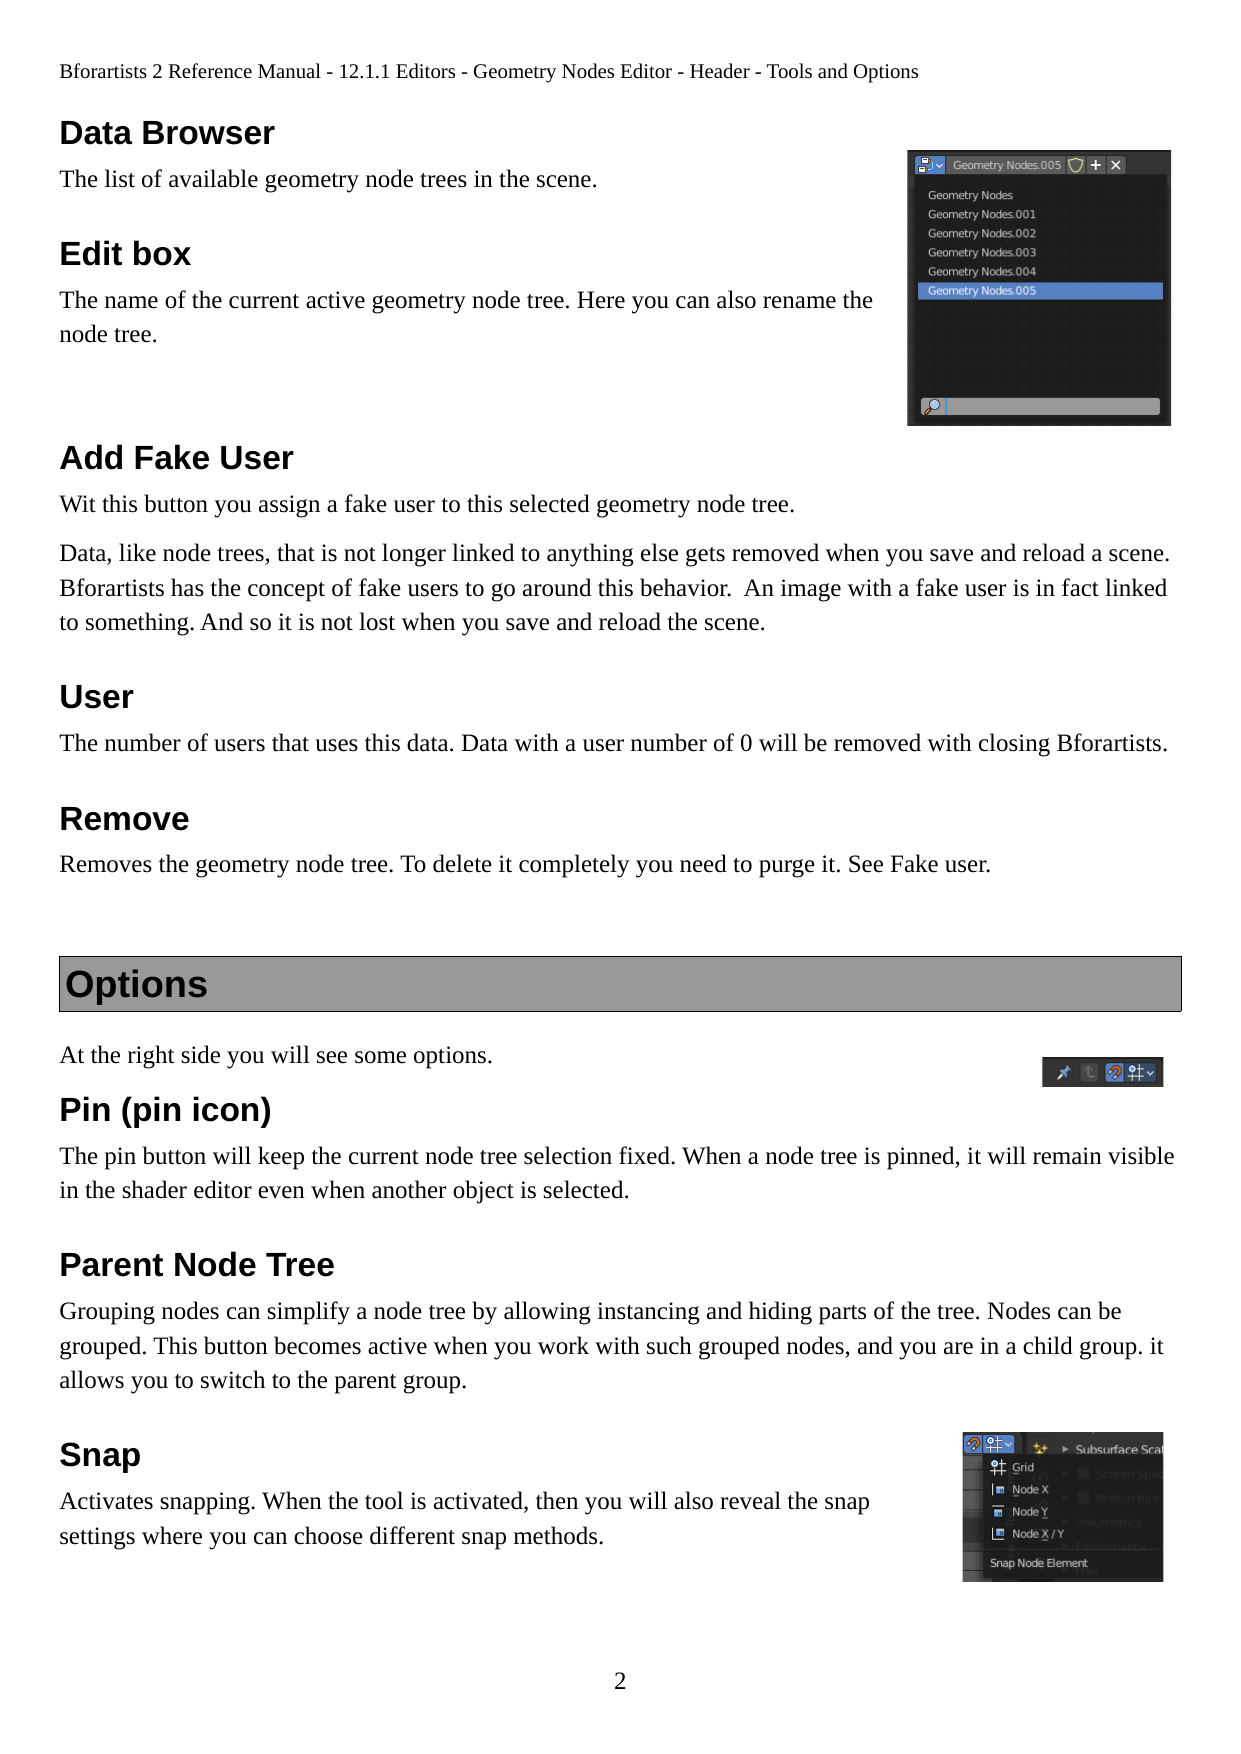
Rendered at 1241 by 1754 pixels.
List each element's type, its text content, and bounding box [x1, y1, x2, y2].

text Grouping nodes can simplify a node tree by allowing instancing and hiding parts of the tree. Nodes can be grouped. This button becomes active when you work with such grouped nodes, and you are in a child group. it allows you to switch to the parent group. [59, 1296, 1181, 1394]
picture [1042, 1057, 1164, 1087]
text The number of users that uses this data. Data with a user number of 0 will be removed with closing Bforartists. [59, 728, 1181, 757]
table_header Options [60, 957, 1181, 1011]
text The pin button will keep the current node tree selection fixed. When a node tree is pinned, it will remain visible in the shader editor even when another object is selected. [59, 1141, 1181, 1204]
text At the right side you will see some options. [59, 1040, 1181, 1069]
text The name of the current active geometry node tree. Here you can also rename the node tree. [59, 285, 907, 348]
text Data, like node trees, that is not longer linked to anything else gets removed when you save and reload a scene. Bforartists has the concept of fake users to go around this behavior. An image with a fake user is in fact linked to something. And so it is not lost when you save and reload the scene. [59, 538, 1181, 636]
text The list of available geometry node trees in the scene. [59, 164, 907, 192]
text Removes the geometry node tree. To delete it completely you need to purge it. See Fake user. [59, 849, 1181, 878]
picture [962, 1432, 1164, 1582]
subtitle [1164, 1435, 1181, 1474]
subtitle [1172, 234, 1181, 272]
text Wit this button you assign a fake user to this selected geometry node tree. [59, 489, 1181, 518]
subtitle User [59, 677, 1181, 716]
text Activates snapping. When the tool is activated, then you will also reveal the snap settings where you can choose different snap methods. [59, 1486, 962, 1549]
subtitle Data Browser [59, 113, 1181, 151]
subtitle Parent Node Tree [59, 1245, 1181, 1284]
subtitle Add Fake User [59, 438, 1181, 477]
subtitle Snap [59, 1435, 962, 1474]
subtitle Remove [59, 798, 1181, 837]
picture [907, 150, 1172, 426]
subtitle Pin (pin icon) [59, 1090, 1181, 1128]
subtitle Edit box [59, 234, 907, 272]
